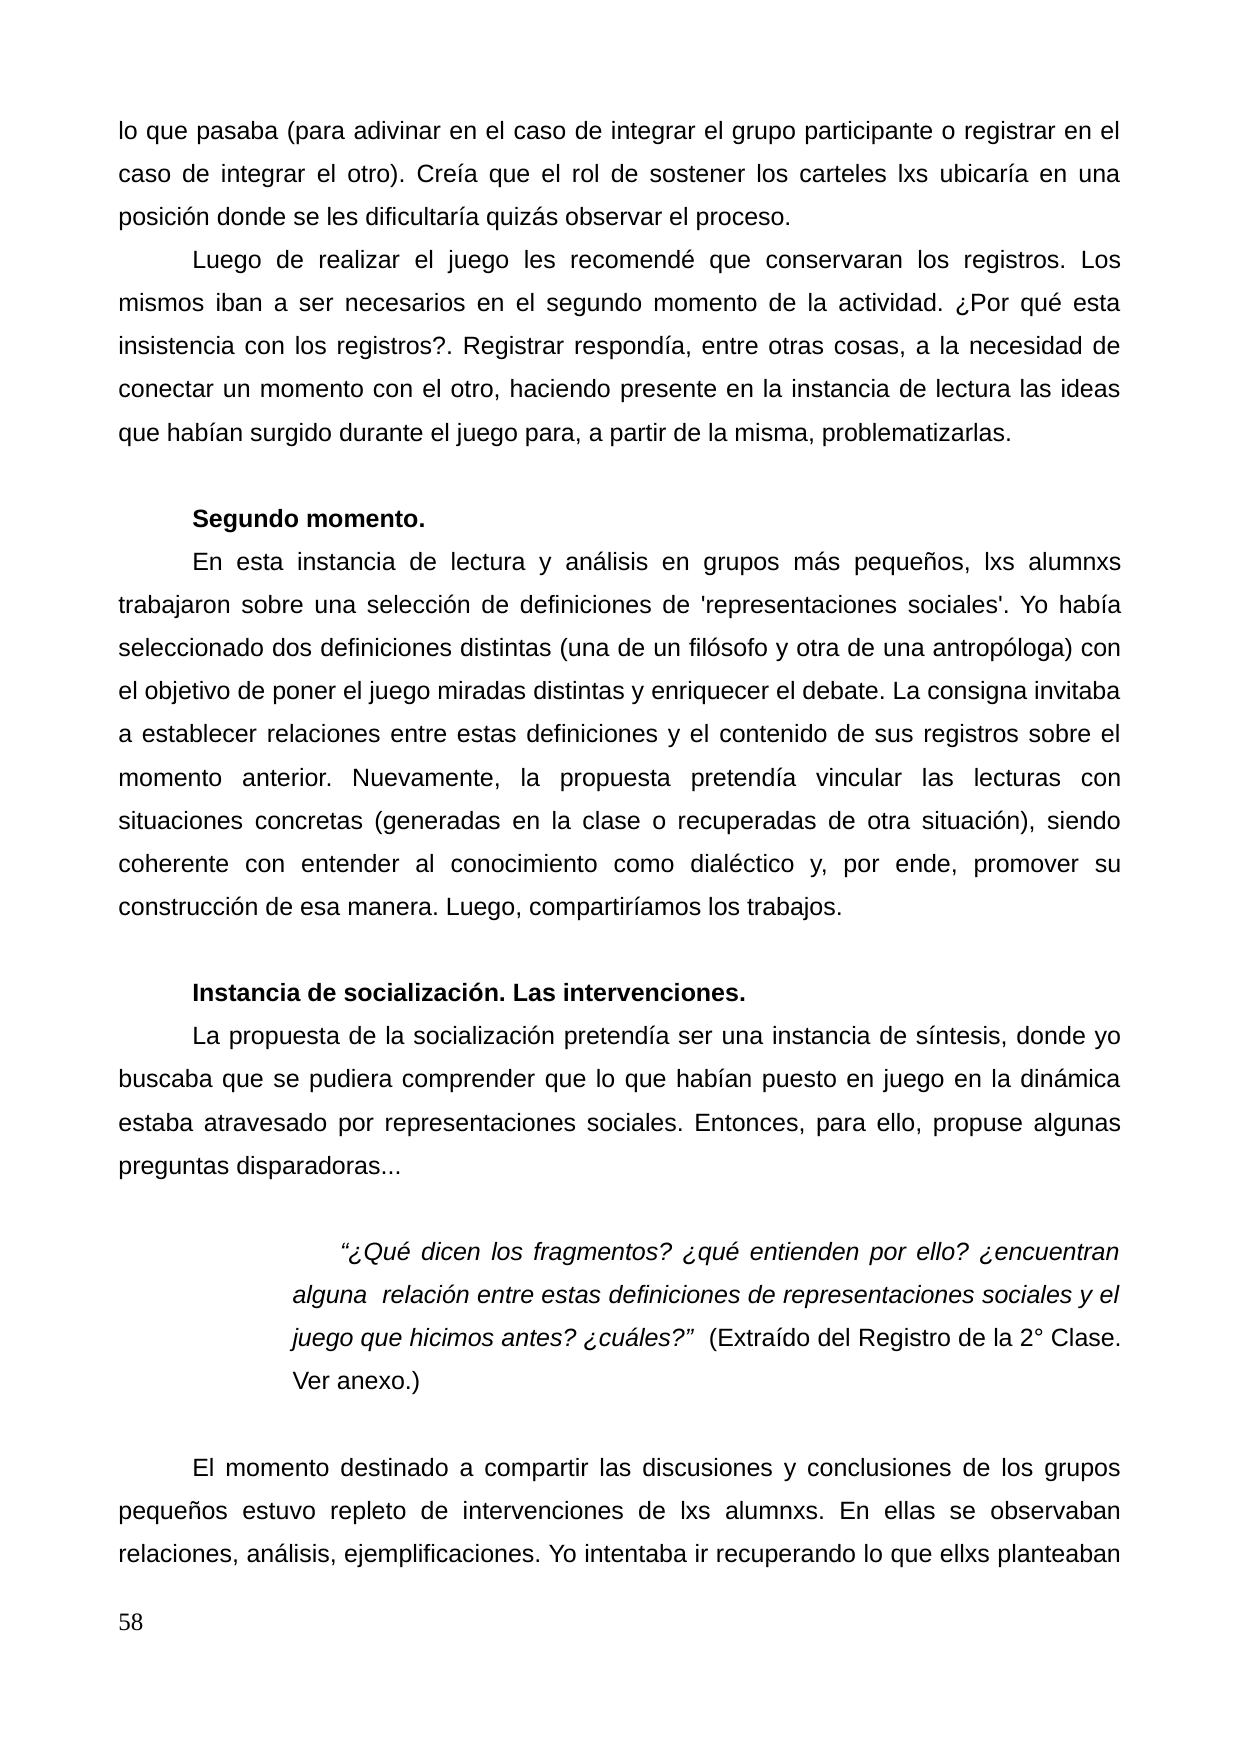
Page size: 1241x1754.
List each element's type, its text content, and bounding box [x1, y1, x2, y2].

text El momento destinado a compartir las discusiones y conclusiones de los grupos pequeños estuvo repleto de intervenciones de lxs alumnxs. En ellas se observaban relaciones, análisis, ejemplificaciones. Yo intentaba ir recuperando lo que ellxs planteaban [118, 1452, 1123, 1567]
text Instancia de socialización. Las intervenciones. [118, 978, 1123, 1007]
text Segundo momento. [118, 504, 1123, 532]
text Luego de realizar el juego les recomendé que conservaran los registros. Los mismos iban a ser necesarios en el segundo momento de la actividad. ¿Por qué esta insistencia con los registros?. Registrar respondía, entre otras cosas, a la necesidad de conectar un momento con el otro, haciendo presente en la instancia de lectura las ideas que habían surgido durante el juego para, a partir de la misma, problematizarlas. [118, 245, 1123, 446]
text La propuesta de la socialización pretendía ser una instancia de síntesis, donde yo buscaba que se pudiera comprender que lo que habían puesto en juego en la dinámica estaba atravesado por representaciones sociales. Entonces, para ello, propuse algunas preguntas disparadoras... [118, 1021, 1123, 1179]
text lo que pasaba (para adivinar en el caso de integrar el grupo participante o registrar en el caso de integrar el otro). Creía que el rol de sostener los carteles lxs ubicaría en una posición donde se les dificultaría quizás observar el proceso. [118, 116, 1123, 231]
text “¿Qué dicen los fragmentos? ¿qué entienden por ello? ¿encuentran alguna relación entre estas definiciones de representaciones sociales y el juego que hicimos antes? ¿cuáles?” (Extraído del Registro de la 2° Clase. Ver anexo.) [292, 1237, 1123, 1395]
text En esta instancia de lectura y análisis en grupos más pequeños, lxs alumnxs trabajaron sobre una selección de definiciones de 'representaciones sociales'. Yo había seleccionado dos definiciones distintas (una de un filósofo y otra de una antropóloga) con el objetivo de poner el juego miradas distintas y enriquecer el debate. La consigna invitaba a establecer relaciones entre estas definiciones y el contenido de sus registros sobre el momento anterior. Nuevamente, la propuesta pretendía vincular las lecturas con situaciones concretas (generadas en la clase o recuperadas de otra situación), siendo coherente con entender al conocimiento como dialéctico y, por ende, promover su construcción de esa manera. Luego, compartiríamos los trabajos. [118, 547, 1123, 921]
